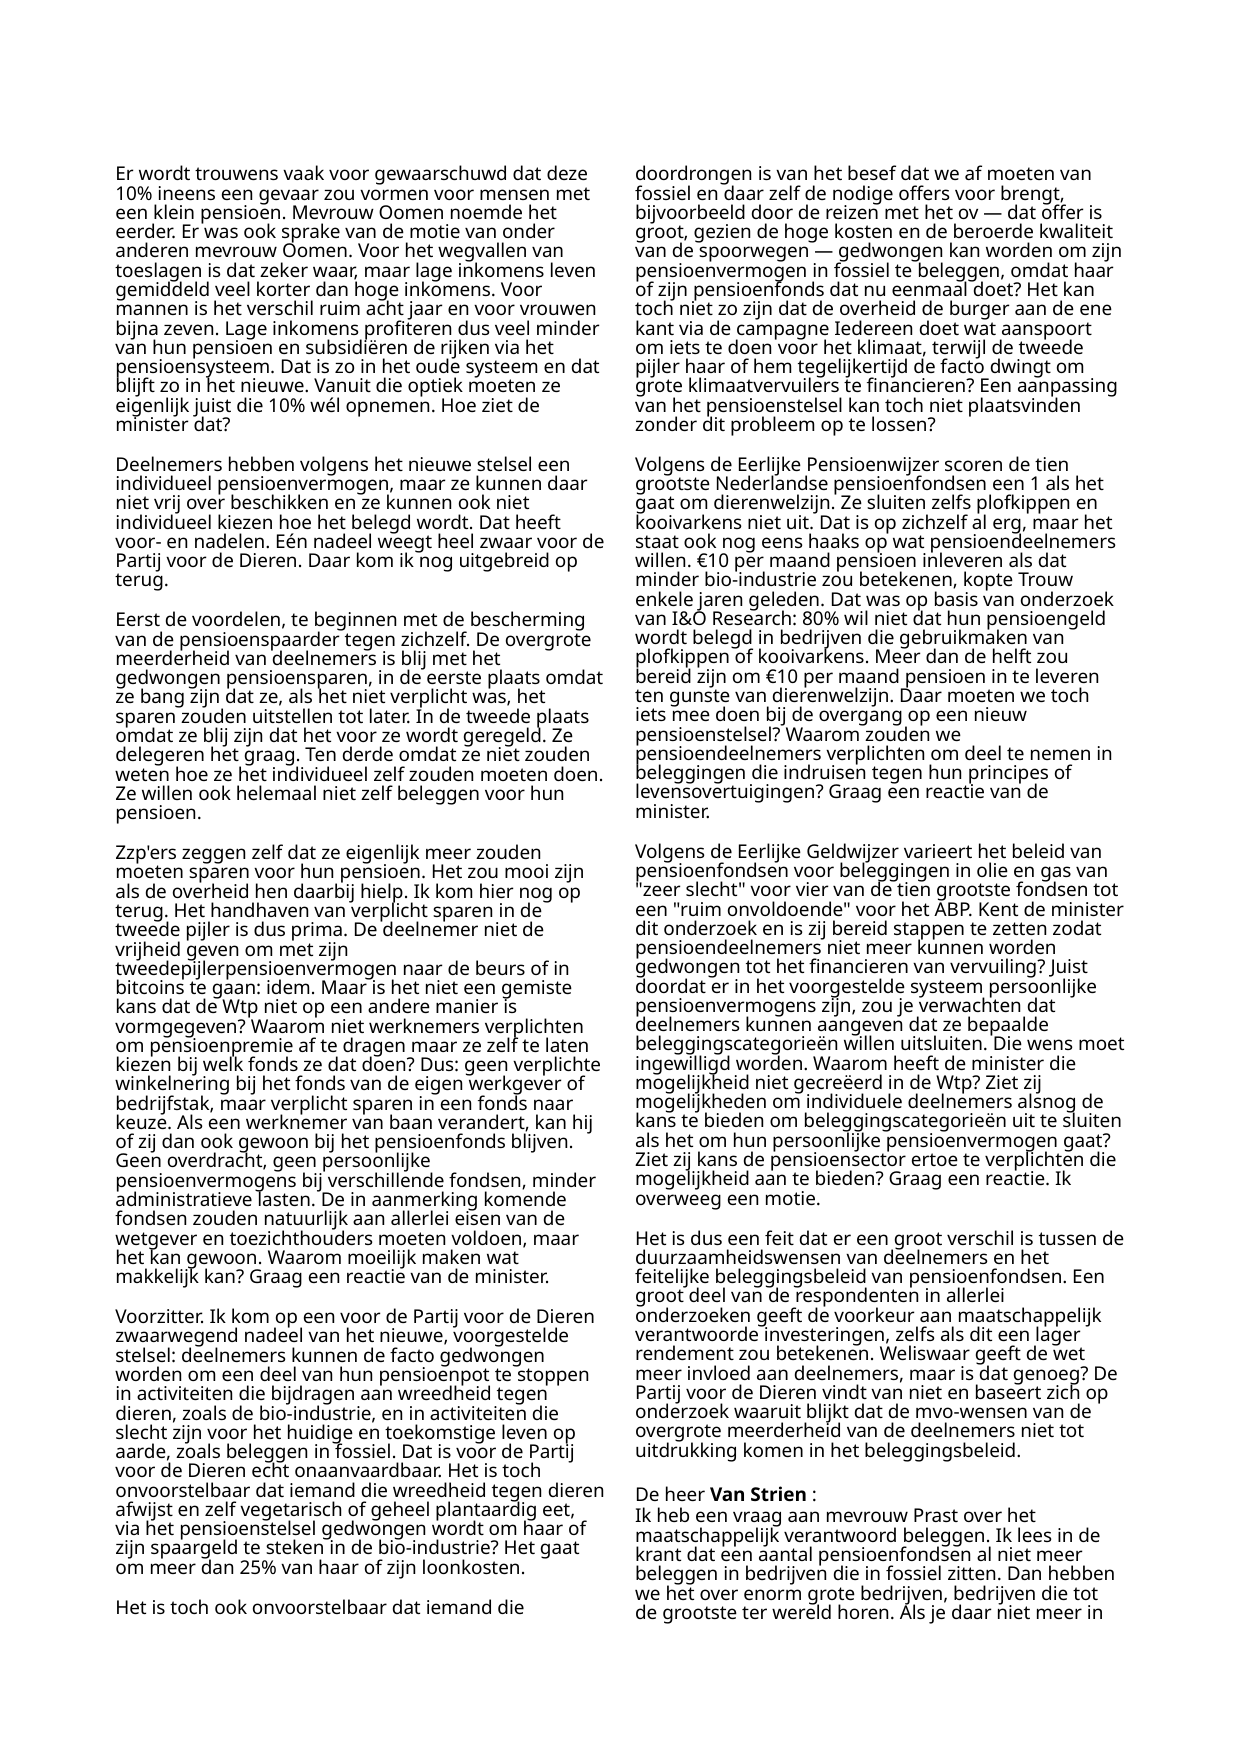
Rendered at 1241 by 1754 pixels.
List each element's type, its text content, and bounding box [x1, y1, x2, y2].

text Ik heb een vraag aan mevrouw Prast over het maatschappelijk verantwoord beleggen. Ik lees in de krant dat een aantal pensioenfondsen al niet meer beleggen in bedrijven die in fossiel zitten. Dan hebben we het over enorm grote bedrijven, bedrijven die tot de grootste ter wereld horen. Als je daar niet meer in [635, 1507, 1125, 1623]
text Het is toch ook onvoorstelbaar dat iemand die [115, 1599, 605, 1618]
text De heer Van Strien : [635, 1482, 1125, 1507]
text Volgens de Eerlijke Geldwijzer varieert het beleid van pensioenfondsen voor beleggingen in olie en gas van "zeer slecht" voor vier van de tien grootste fondsen tot een "ruim onvoldoende" voor het ABP. Kent de minister dit onderzoek en is zij bereid stappen te zetten zodat pensioendeelnemers niet meer kunnen worden gedwongen tot het financieren van vervuiling? Juist doordat er in het voorgestelde systeem persoonlijke pensioenvermogens zijn, zou je verwachten dat deelnemers kunnen aangeven dat ze bepaalde beleggingscategorieën willen uitsluiten. Die wens moet ingewilligd worden. Waarom heeft de minister die mogelijkheid niet gecreëerd in de Wtp? Ziet zij mogelijkheden om individuele deelnemers alsnog de kans te bieden om beleggingscategorieën uit te sluiten als het om hun persoonlijke pensioenvermogen gaat? Ziet zij kans de pensioensector ertoe te verplichten die mogelijkheid aan te bieden? Graag een reactie. Ik overweeg een motie. [635, 843, 1125, 1209]
text Deelnemers hebben volgens het nieuwe stelsel een individueel pensioenvermogen, maar ze kunnen daar niet vrij over beschikken en ze kunnen ook niet individueel kiezen hoe het belegd wordt. Dat heeft voor- en nadelen. Eén nadeel weegt heel zwaar voor de Partij voor de Dieren. Daar kom ik nog uitgebreid op terug. [115, 456, 605, 591]
text Zzp'ers zeggen zelf dat ze eigenlijk meer zouden moeten sparen voor hun pensioen. Het zou mooi zijn als de overheid hen daarbij hielp. Ik kom hier nog op terug. Het handhaven van verplicht sparen in de tweede pijler is dus prima. De deelnemer niet de vrijheid geven om met zijn tweedepijlerpensioenvermogen naar de beurs of in bitcoins te gaan: idem. Maar is het niet een gemiste kans dat de Wtp niet op een andere manier is vormgegeven? Waarom niet werknemers verplichten om pensioenpremie af te dragen maar ze zelf te laten kiezen bij welk fonds ze dat doen? Dus: geen verplichte winkelnering bij het fonds van de eigen werkgever of bedrijfstak, maar verplicht sparen in een fonds naar keuze. Als een werknemer van baan verandert, kan hij of zij dan ook gewoon bij het pensioenfonds blijven. Geen overdracht, geen persoonlijke pensioenvermogens bij verschillende fondsen, minder administratieve lasten. De in aanmerking komende fondsen zouden natuurlijk aan allerlei eisen van de wetgever en toezichthouders moeten voldoen, maar het kan gewoon. Waarom moeilijk maken wat makkelijk kan? Graag een reactie van de minister. [115, 844, 605, 1287]
text Volgens de Eerlijke Pensioenwijzer scoren de tien grootste Nederlandse pensioenfondsen een 1 als het gaat om dierenwelzijn. Ze sluiten zelfs plofkippen en kooivarkens niet uit. Dat is op zichzelf al erg, maar het staat ook nog eens haaks op wat pensioendeelnemers willen. €10 per maand pensioen inleveren als dat minder bio-industrie zou betekenen, kopte Trouw enkele jaren geleden. Dat was op basis van onderzoek van I&O Research: 80% wil niet dat hun pensioengeld wordt belegd in bedrijven die gebruikmaken van plofkippen of kooivarkens. Meer dan de helft zou bereid zijn om €10 per maand pensioen in te leveren ten gunste van dierenwelzijn. Daar moeten we toch iets mee doen bij de overgang op een nieuw pensioenstelsel? Waarom zouden we pensioendeelnemers verplichten om deel te nemen in beleggingen die indruisen tegen hun principes of levensovertuigingen? Graag een reactie van de minister. [635, 456, 1125, 822]
text doordrongen is van het besef dat we af moeten van fossiel en daar zelf de nodige offers voor brengt, bijvoorbeeld door de reizen met het ov — dat offer is groot, gezien de hoge kosten en de beroerde kwaliteit van de spoorwegen — gedwongen kan worden om zijn pensioenvermogen in fossiel te beleggen, omdat haar of zijn pensioenfonds dat nu eenmaal doet? Het kan toch niet zo zijn dat de overheid de burger aan de ene kant via de campagne Iedereen doet wat aanspoort om iets te doen voor het klimaat, terwijl de tweede pijler haar of hem tegelijkertijd de facto dwingt om grote klimaatvervuilers te financieren? Een aanpassing van het pensioenstelsel kan toch niet plaatsvinden zonder dit probleem op te lossen? [635, 165, 1125, 435]
text Er wordt trouwens vaak voor gewaarschuwd dat deze 10% ineens een gevaar zou vormen voor mensen met een klein pensioen. Mevrouw Oomen noemde het eerder. Er was ook sprake van de motie van onder anderen mevrouw Oomen. Voor het wegvallen van toeslagen is dat zeker waar, maar lage inkomens leven gemiddeld veel korter dan hoge inkomens. Voor mannen is het verschil ruim acht jaar en voor vrouwen bijna zeven. Lage inkomens profiteren dus veel minder van hun pensioen en subsidiëren de rijken via het pensioensysteem. Dat is zo in het oude systeem en dat blijft zo in het nieuwe. Vanuit die optiek moeten ze eigenlijk juist die 10% wél opnemen. Hoe ziet de minister dat? [115, 165, 605, 435]
text Eerst de voordelen, te beginnen met de bescherming van de pensioenspaarder tegen zichzelf. De overgrote meerderheid van deelnemers is blij met het gedwongen pensioensparen, in de eerste plaats omdat ze bang zijn dat ze, als het niet verplicht was, het sparen zouden uitstellen tot later. In de tweede plaats omdat ze blij zijn dat het voor ze wordt geregeld. Ze delegeren het graag. Ten derde omdat ze niet zouden weten hoe ze het individueel zelf zouden moeten doen. Ze willen ook helemaal niet zelf beleggen voor hun pensioen. [115, 611, 605, 823]
text Het is dus een feit dat er een groot verschil is tussen de duurzaamheidswensen van deelnemers en het feitelijke beleggingsbeleid van pensioenfondsen. Een groot deel van de respondenten in allerlei onderzoeken geeft de voorkeur aan maatschappelijk verantwoorde investeringen, zelfs als dit een lager rendement zou betekenen. Weliswaar geeft de wet meer invloed aan deelnemers, maar is dat genoeg? De Partij voor de Dieren vindt van niet en baseert zich op onderzoek waaruit blijkt dat de mvo-wensen van de overgrote meerderheid van de deelnemers niet tot uitdrukking komen in het beleggingsbeleid. [635, 1229, 1125, 1461]
text Voorzitter. Ik kom op een voor de Partij voor de Dieren zwaarwegend nadeel van het nieuwe, voorgestelde stelsel: deelnemers kunnen de facto gedwongen worden om een deel van hun pensioenpot te stoppen in activiteiten die bijdragen aan wreedheid tegen dieren, zoals de bio-industrie, en in activiteiten die slecht zijn voor het huidige en toekomstige leven op aarde, zoals beleggen in fossiel. Dat is voor de Partij voor de Dieren echt onaanvaardbaar. Het is toch onvoorstelbaar dat iemand die wreedheid tegen dieren afwijst en zelf vegetarisch of geheel plantaardig eet, via het pensioenstelsel gedwongen wordt om haar of zijn spaargeld te steken in de bio-industrie? Het gaat om meer dan 25% van haar of zijn loonkosten. [115, 1308, 605, 1578]
